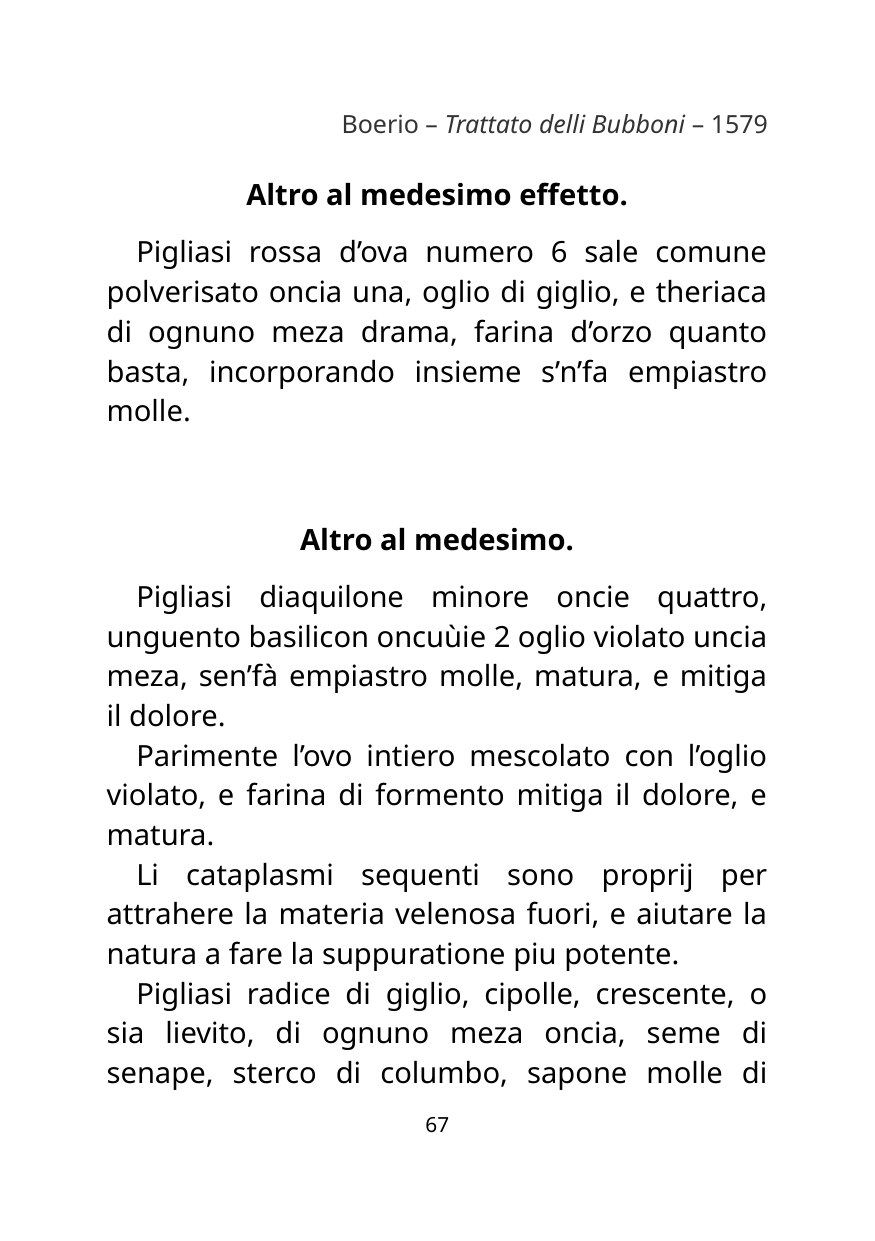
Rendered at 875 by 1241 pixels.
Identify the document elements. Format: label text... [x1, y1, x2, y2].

text Parimente l’ovo intiero mescolato con l’oglio violato, e farina di formento mitiga il dolore, e matura. [106, 735, 768, 854]
text Li cataplasmi sequenti sono proprij per attrahere la materia velenosa fuori, e aiutare la natura a fare la suppuratione piu potente. [106, 854, 768, 973]
text Altro al medesimo effetto. [106, 174, 768, 214]
text Pigliasi radice di giglio, cipolle, crescente, o sia lievito, di ognuno meza oncia, seme di senape, sterco di columbo, sapone molle di [106, 973, 768, 1092]
text Altro al medesimo. [106, 519, 768, 558]
text Pigliasi diaquilone minore oncie quattro, unguento basilicon oncuùie 2 oglio violato uncia meza, sen’fà empiastro molle, matura, e mitiga il dolore. [106, 576, 768, 735]
text Pigliasi rossa d’ova numero 6 sale comune polverisato oncia una, oglio di giglio, e theriaca di ognuno meza drama, farina d’orzo quanto basta, incorporando insieme s’n’fa empiastro molle. [106, 232, 768, 430]
